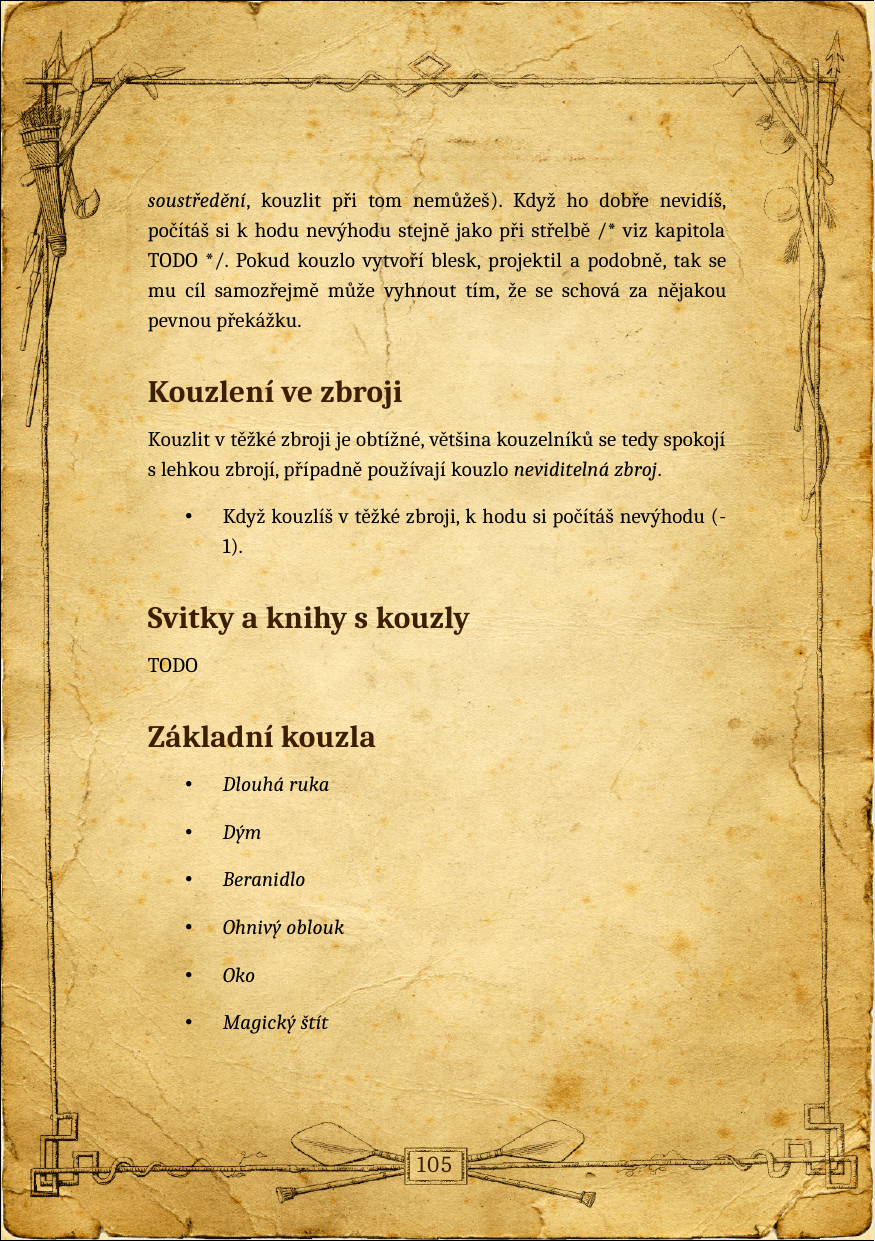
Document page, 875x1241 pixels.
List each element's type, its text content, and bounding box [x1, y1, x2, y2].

text Kouzlit v⁠ těžké zbroji je obtížné, většina kouzelníků se tedy spokojí s⁠ lehkou zbrojí, případně používají kouzlo neviditelná zbroj. [148, 428, 726, 481]
text soustředění, kouzlit při tom nemůžeš). Když ho dobře nevidíš, počítáš si k⁠ hodu nevýhodu stejně jako při střelbě /* viz kapitola TODO */. Pokud kouzlo vytvoří blesk, projektil a⁠ podobně, tak se mu cíl samozřejmě může vyhnout tím, že se schová za nějakou pevnou překážku. [148, 189, 726, 333]
list Dlouhá ruka [185, 773, 726, 797]
subtitle Svitky a⁠ knihy s⁠ kouzly [148, 600, 726, 636]
list Beranidlo [185, 868, 726, 892]
subtitle Kouzlení ve zbroji [148, 374, 726, 410]
picture [1, 1, 874, 1240]
list Magický štít [185, 1011, 726, 1035]
list Oko [185, 963, 726, 987]
list Dým [185, 821, 726, 844]
list Když kouzlíš v⁠ těžké zbroji, k⁠ hodu si počítáš nevýhodu (-1). [185, 505, 726, 559]
subtitle Základní kouzla [148, 719, 726, 755]
text TODO [148, 654, 726, 678]
list Ohnivý oblouk [185, 916, 726, 940]
